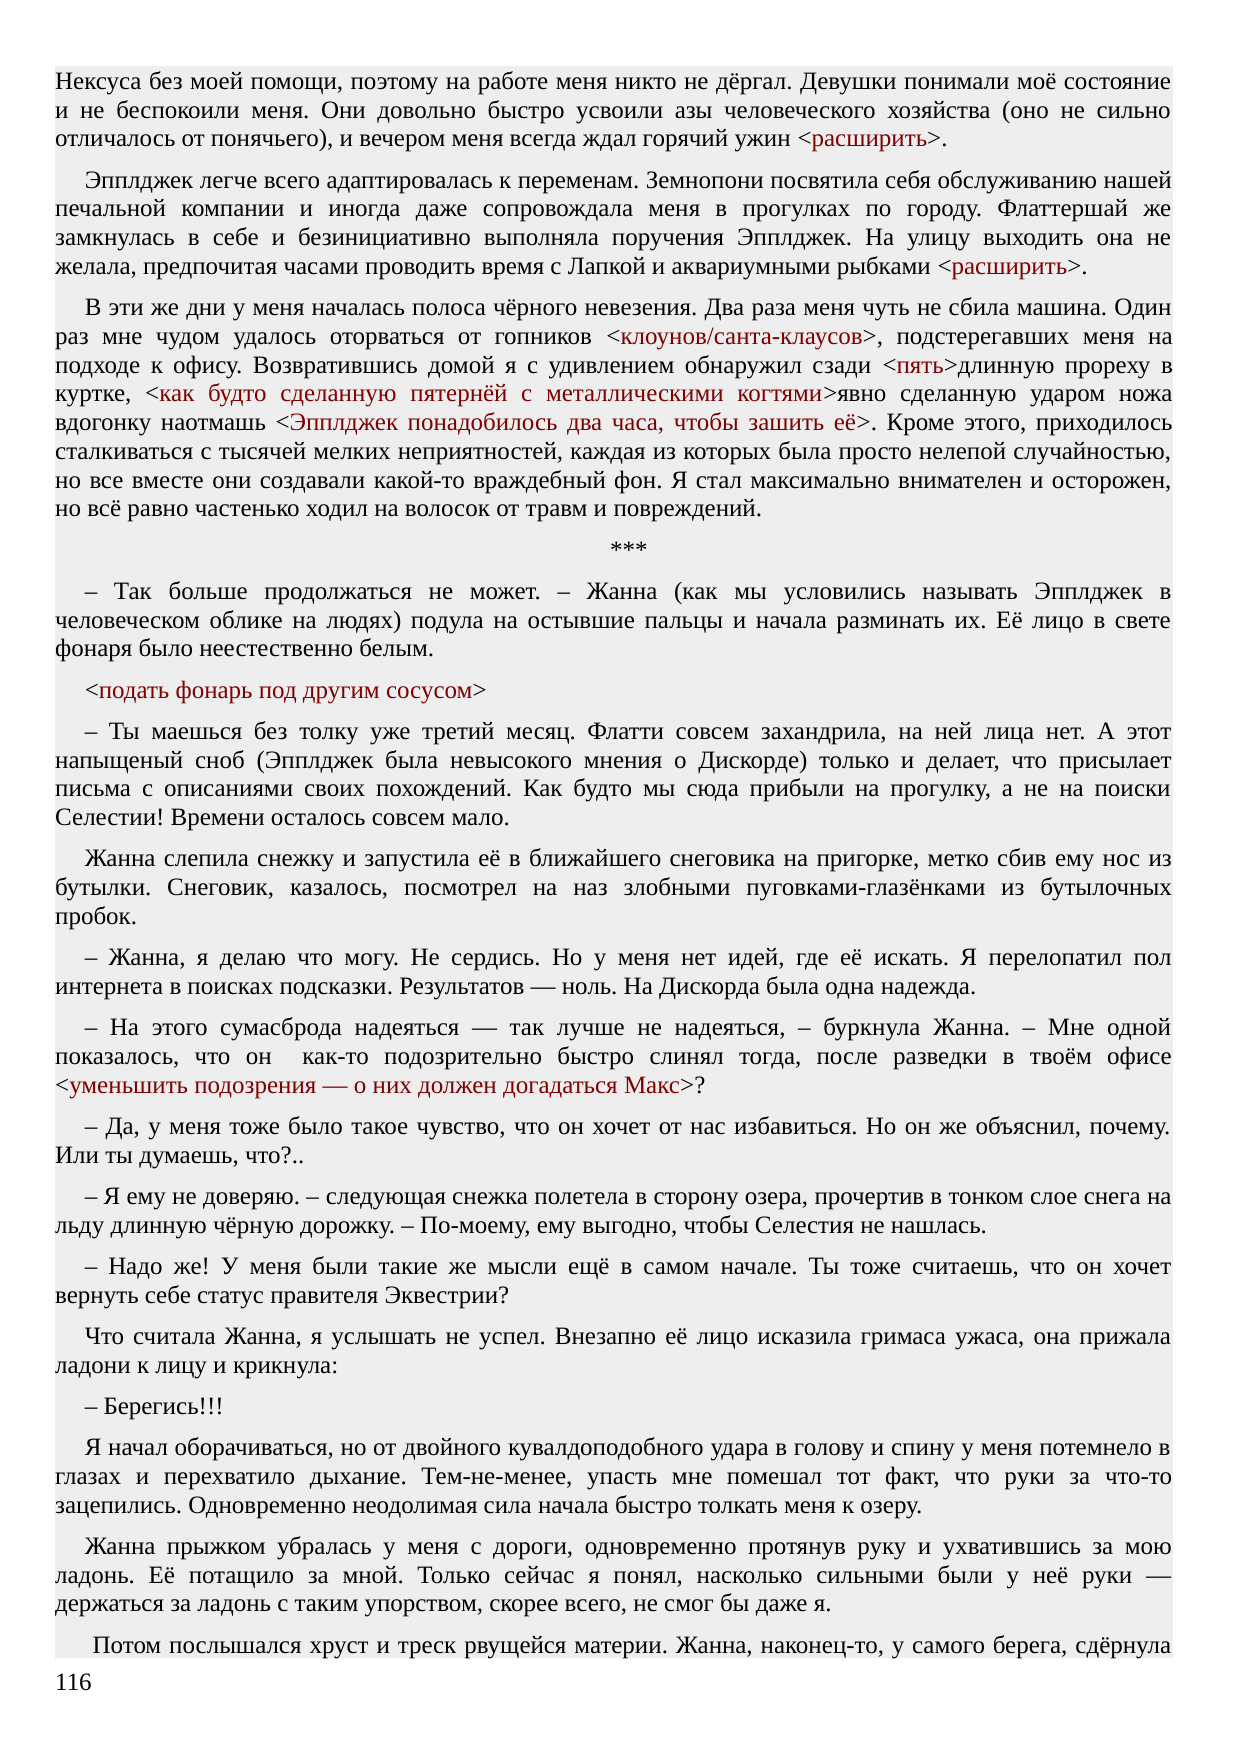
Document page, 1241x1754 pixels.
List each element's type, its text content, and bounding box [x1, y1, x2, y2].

text *** [55, 535, 1173, 563]
text – Берегись!!! [55, 1391, 1173, 1420]
text Что считала Жанна, я услышать не успел. Внезапно её лицо исказила гримаса ужаса, она прижала ладони к лицу и крикнула: [55, 1321, 1173, 1378]
text В эти же дни у меня началась полоса чёрного невезения. Два раза меня чуть не сбила машина. Один раз мне чудом удалось оторваться от гопников <клоунов/санта-клаусов>, подстерегавших меня на подходе к офису. Возвратившись домой я с удивлением обнаружил сзади <пять>длинную прореху в куртке, <как будто сделанную пятернёй с металлическими когтями>явно сделанную ударом ножа вдогонку наотмашь <Эпплджек понадобилось два часа, чтобы зашить её>. Кроме этого, приходилось сталкиваться с тысячей мелких неприятностей, каждая из которых была просто нелепой случайностью, но все вместе они создавали какой-то враждебный фон. Я стал максимально внимателен и осторожен, но всё равно частенько ходил на волосок от травм и повреждений. [55, 292, 1173, 522]
text – Жанна, я делаю что могу. Не сердись. Но у меня нет идей, где её искать. Я перелопатил пол интернета в поисках подсказки. Результатов — ноль. На Дискорда была одна надежда. [55, 942, 1173, 1000]
text Потом послышался хруст и треск рвущейся материи. Жанна, наконец-то, у самого берега, сдёрнула [55, 1630, 1173, 1658]
text – Да, у меня тоже было такое чувство, что он хочет от нас избавиться. Но он же объяснил, почему. Или ты думаешь, что?.. [55, 1111, 1173, 1168]
text <подать фонарь под другим сосусом> [55, 675, 1173, 703]
text Жанна слепила снежку и запустила её в ближайшего снеговика на пригорке, метко сбив ему нос из бутылки. Снеговик, казалось, посмотрел на наз злобными пуговками-глазёнками из бутылочных пробок. [55, 843, 1173, 930]
text Я начал оборачиваться, но от двойного кувалдоподобного удара в голову и спину у меня потемнело в глазах и перехватило дыхание. Тем-не-менее, упасть мне помешал тот факт, что руки за что-то зацепились. Одновременно неодолимая сила начала быстро толкать меня к озеру. [55, 1432, 1173, 1518]
text Нексуса без моей помощи, поэтому на работе меня никто не дёргал. Девушки понимали моё состояние и не беспокоили меня. Они довольно быстро усвоили азы человеческого хозяйства (оно не сильно отличалось от понячьего), и вечером меня всегда ждал горячий ужин <расширить>. [55, 66, 1173, 152]
text – Надо же! У меня были такие же мысли ещё в самом начале. Ты тоже считаешь, что он хочет вернуть себе статус правителя Эквестрии? [55, 1251, 1173, 1308]
text – Ты маешься без толку уже третий месяц. Флатти совсем захандрила, на ней лица нет. А этот напыщеный сноб (Эпплджек была невысокого мнения о Дискорде) только и делает, что присылает письма с описаниями своих похождений. Как будто мы сюда прибыли на прогулку, а не на поиски Селестии! Времени осталось совсем мало. [55, 716, 1173, 831]
text – Я ему не доверяю. – следующая снежка полетела в сторону озера, прочертив в тонком слое снега на льду длинную чёрную дорожку. – По-моему, ему выгодно, чтобы Селестия не нашлась. [55, 1181, 1173, 1238]
text – На этого сумасброда надеяться — так лучше не надеяться, – буркнула Жанна. – Мне одной показалось, что он как-то подозрительно быстро слинял тогда, после разведки в твоём офисе <уменьшить подозрения — о них должен догадаться Макс>? [55, 1012, 1173, 1098]
text Жанна прыжком убралась у меня с дороги, одновременно протянув руку и ухватившись за мою ладонь. Её потащило за мной. Только сейчас я понял, насколько сильными были у неё руки — держаться за ладонь с таким упорством, скорее всего, не смог бы даже я. [55, 1531, 1173, 1617]
text Эпплджек легче всего адаптировалась к переменам. Земнопони посвятила себя обслуживанию нашей печальной компании и иногда даже сопровождала меня в прогулках по городу. Флаттершай же замкнулась в себе и безинициативно выполняла поручения Эпплджек. На улицу выходить она не желала, предпочитая часами проводить время с Лапкой и аквариумными рыбками <расширить>. [55, 165, 1173, 280]
text – Так больше продолжаться не может. – Жанна (как мы условились называть Эпплджек в человеческом облике на людях) подула на остывшие пальцы и начала разминать их. Её лицо в свете фонаря было неестественно белым. [55, 576, 1173, 662]
